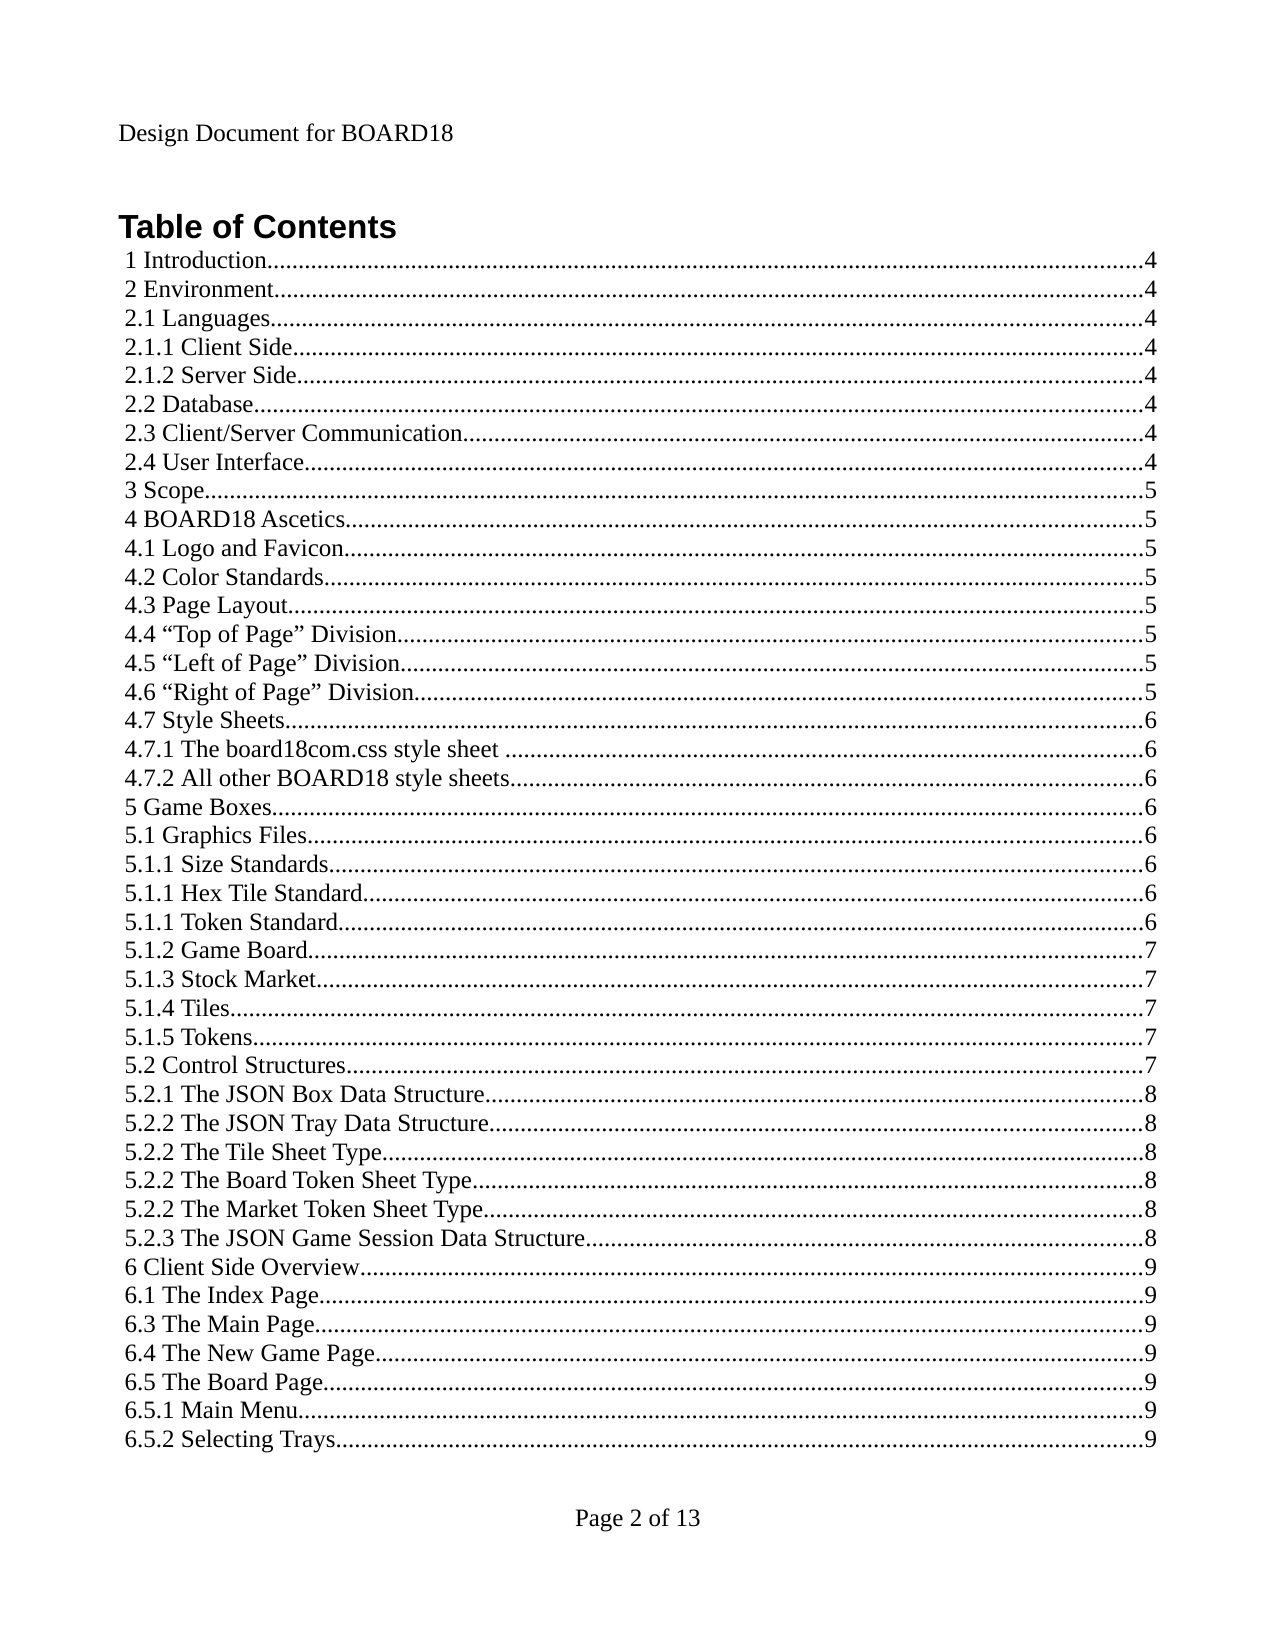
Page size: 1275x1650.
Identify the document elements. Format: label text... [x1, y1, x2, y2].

text 6.5.2 Selecting Trays 9 [118, 1424, 1157, 1453]
text 5.2.2 The JSON Tray Data Structure 8 [118, 1108, 1157, 1137]
text 2.1 Languages 4 [118, 303, 1157, 332]
text 2.1.1 Client Side 4 [118, 332, 1157, 360]
text 5.1.1 Hex Tile Standard 6 [118, 878, 1157, 907]
text 2.1.2 Server Side 4 [118, 360, 1157, 389]
text 3 Scope 5 [118, 475, 1157, 504]
text 6.5.1 Main Menu 9 [118, 1395, 1157, 1424]
text 6.4 The New Game Page 9 [118, 1338, 1157, 1367]
text 2.3 Client/Server Communication 4 [118, 418, 1157, 447]
text 4.7.2 All other BOARD18 style sheets 6 [118, 763, 1157, 792]
text 4.5 “Left of Page” Division 5 [118, 648, 1157, 677]
text 4.6 “Right of Page” Division 5 [118, 677, 1157, 705]
text 4.1 Logo and Favicon 5 [118, 533, 1157, 562]
text 4.4 “Top of Page” Division 5 [118, 619, 1157, 648]
text 5 Game Boxes 6 [118, 792, 1157, 820]
text 2 Environment 4 [118, 274, 1157, 303]
text 6.5 The Board Page 9 [118, 1367, 1157, 1395]
text 6.3 The Main Page 9 [118, 1309, 1157, 1338]
text 5.1.4 Tiles 7 [118, 993, 1157, 1022]
text 4.7 Style Sheets 6 [118, 705, 1157, 734]
text 2.4 User Interface 4 [118, 447, 1157, 475]
text 5.1.2 Game Board 7 [118, 935, 1157, 964]
text 5.1 Graphics Files 6 [118, 820, 1157, 849]
text 6.1 The Index Page 9 [118, 1280, 1157, 1309]
text 4.7.1 The board18com.css style sheet 6 [118, 734, 1157, 763]
text 4.2 Color Standards 5 [118, 562, 1157, 590]
text 5.2 Control Structures 7 [118, 1050, 1157, 1079]
subtitle Table of Contents [118, 207, 1157, 245]
text 5.2.1 The JSON Box Data Structure 8 [118, 1079, 1157, 1108]
text 4.3 Page Layout 5 [118, 590, 1157, 619]
text 5.1.3 Stock Market 7 [118, 964, 1157, 993]
text 5.2.3 The JSON Game Session Data Structure 8 [118, 1223, 1157, 1252]
text 5.2.2 The Board Token Sheet Type 8 [118, 1165, 1157, 1194]
text 5.1.1 Token Standard 6 [118, 907, 1157, 935]
text 5.2.2 The Tile Sheet Type 8 [118, 1137, 1157, 1165]
text 5.1.1 Size Standards 6 [118, 849, 1157, 878]
text 5.2.2 The Market Token Sheet Type 8 [118, 1194, 1157, 1223]
text 2.2 Database 4 [118, 389, 1157, 418]
text 5.1.5 Tokens 7 [118, 1022, 1157, 1050]
text 1 Introduction 4 [118, 245, 1157, 274]
text 4 BOARD18 Ascetics 5 [118, 504, 1157, 533]
text 6 Client Side Overview 9 [118, 1252, 1157, 1280]
